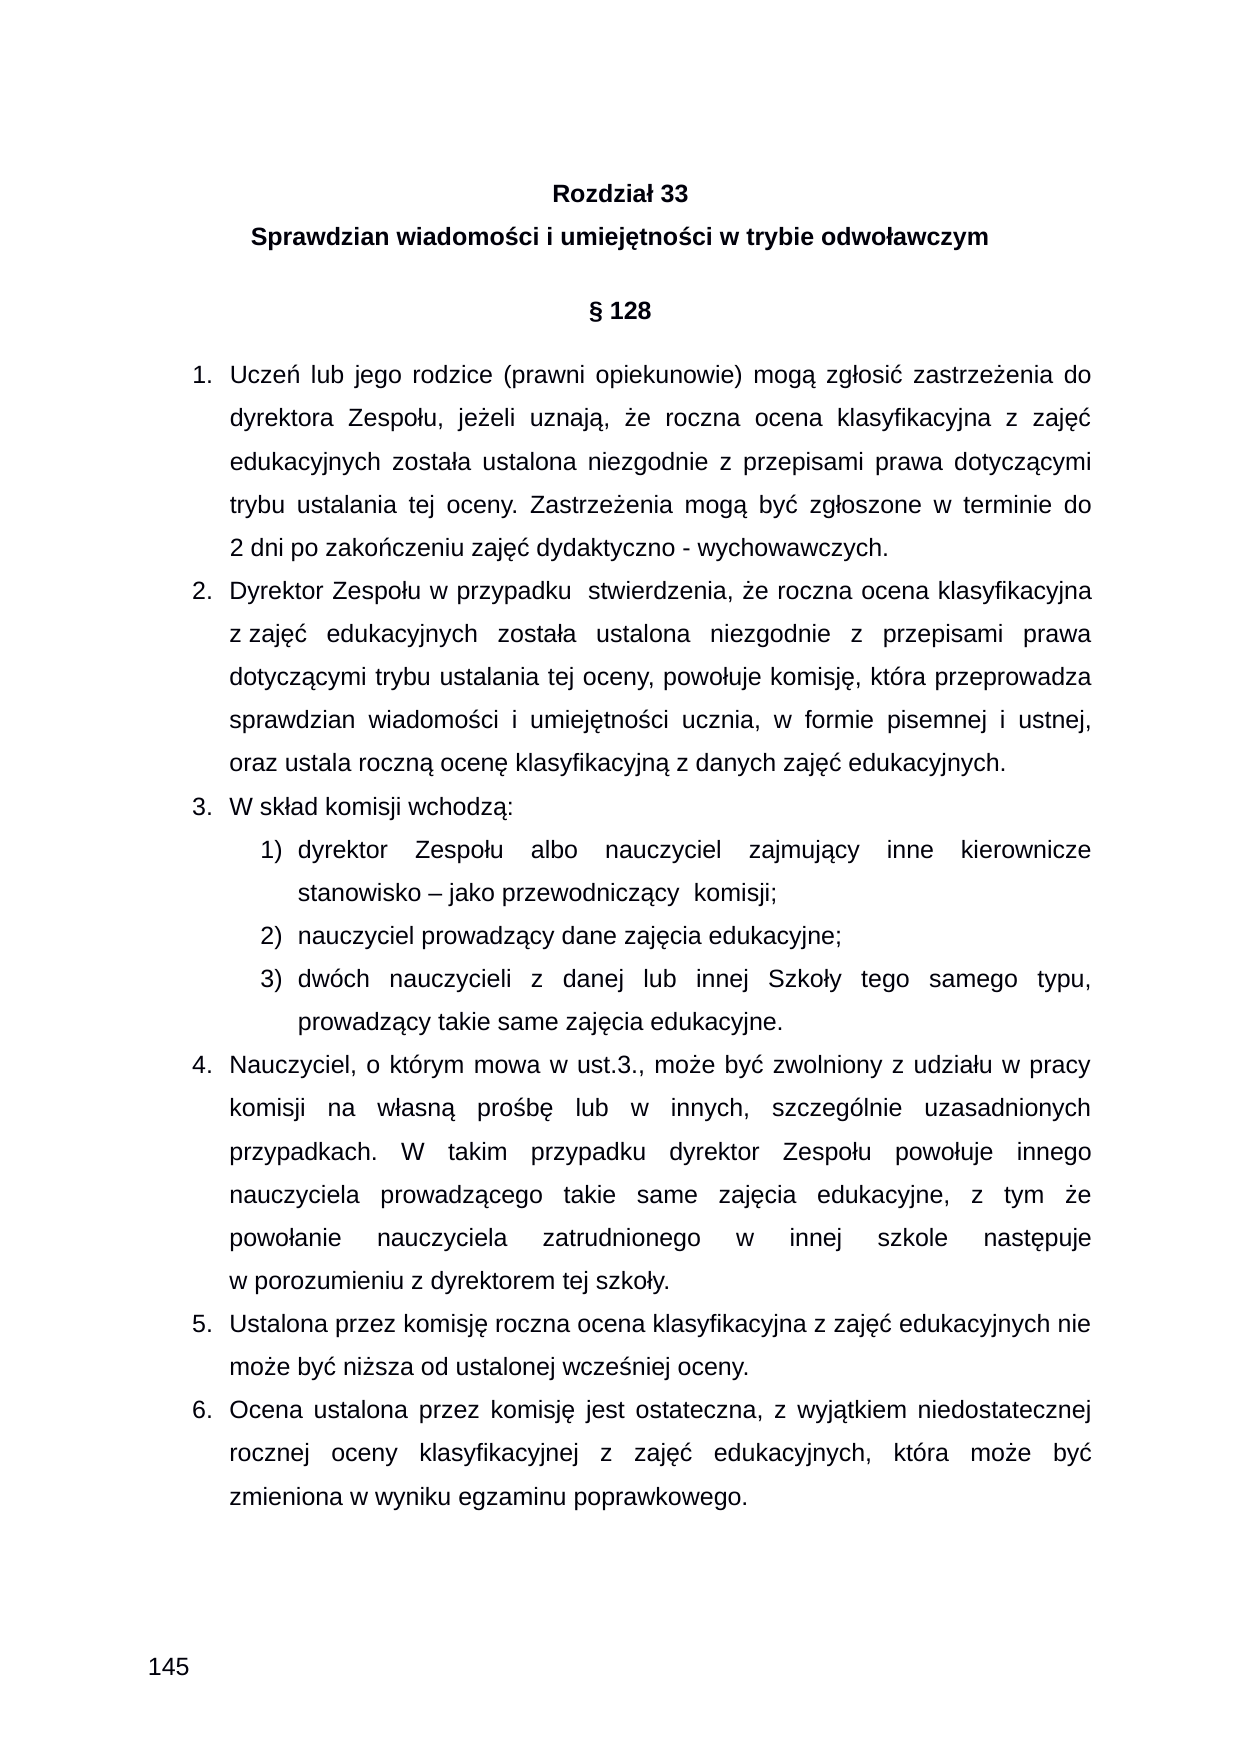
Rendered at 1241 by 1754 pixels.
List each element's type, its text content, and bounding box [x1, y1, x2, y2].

subtitle dwóch nauczycieli z danej lub innej Szkoły tego samego typu, prowadzący takie same zajęcia edukacyjne. [260, 964, 1093, 1036]
subtitle Ocena ustalona przez komisję jest ostateczna, z wyjątkiem niedostatecznej rocznej oceny klasyfikacyjnej z zajęć edukacyjnych, która może być zmieniona w wyniku egzaminu poprawkowego. [192, 1395, 1093, 1510]
text § 128 [148, 296, 1093, 325]
subtitle W skład komisji wchodzą: [192, 792, 1093, 820]
subtitle Rozdział 33 [148, 179, 1093, 208]
subtitle Sprawdzian wiadomości i umiejętności w trybie odwoławczym [148, 222, 1093, 251]
subtitle nauczyciel prowadzący dane zajęcia edukacyjne; [260, 921, 1093, 950]
subtitle Dyrektor Zespołu w przypadku stwierdzenia, że roczna ocena klasyfikacyjna z zajęć edukacyjnych została ustalona niezgodnie z przepisami prawa dotyczącymi trybu ustalania tej oceny, powołuje komisję, która przeprowadza sprawdzian wiadomości i umiejętności ucznia, w formie pisemnej i ustnej, oraz ustala roczną ocenę klasyfikacyjną z danych zajęć edukacyjnych. [192, 576, 1093, 777]
subtitle Nauczyciel, o którym mowa w ust.3., może być zwolniony z udziału w pracy komisji na własną prośbę lub w innych, szczególnie uzasadnionych przypadkach. W takim przypadku dyrektor Zespołu powołuje innego nauczyciela prowadzącego takie same zajęcia edukacyjne, z tym że powołanie nauczyciela zatrudnionego w innej szkole następuje w porozumieniu z dyrektorem tej szkoły. [192, 1050, 1093, 1295]
subtitle Uczeń lub jego rodzice (prawni opiekunowie) mogą zgłosić zastrzeżenia do dyrektora Zespołu, jeżeli uznają, że roczna ocena klasyfikacyjna z zajęć edukacyjnych została ustalona niezgodnie z przepisami prawa dotyczącymi trybu ustalania tej oceny. Zastrzeżenia mogą być zgłoszone w terminie do 2 dni po zakończeniu zajęć dydaktyczno - wychowawczych. [192, 360, 1093, 562]
subtitle dyrektor Zespołu albo nauczyciel zajmujący inne kierownicze stanowisko – jako przewodniczący komisji; [260, 835, 1093, 907]
subtitle Ustalona przez komisję roczna ocena klasyfikacyjna z zajęć edukacyjnych nie może być niższa od ustalonej wcześniej oceny. [192, 1309, 1093, 1381]
